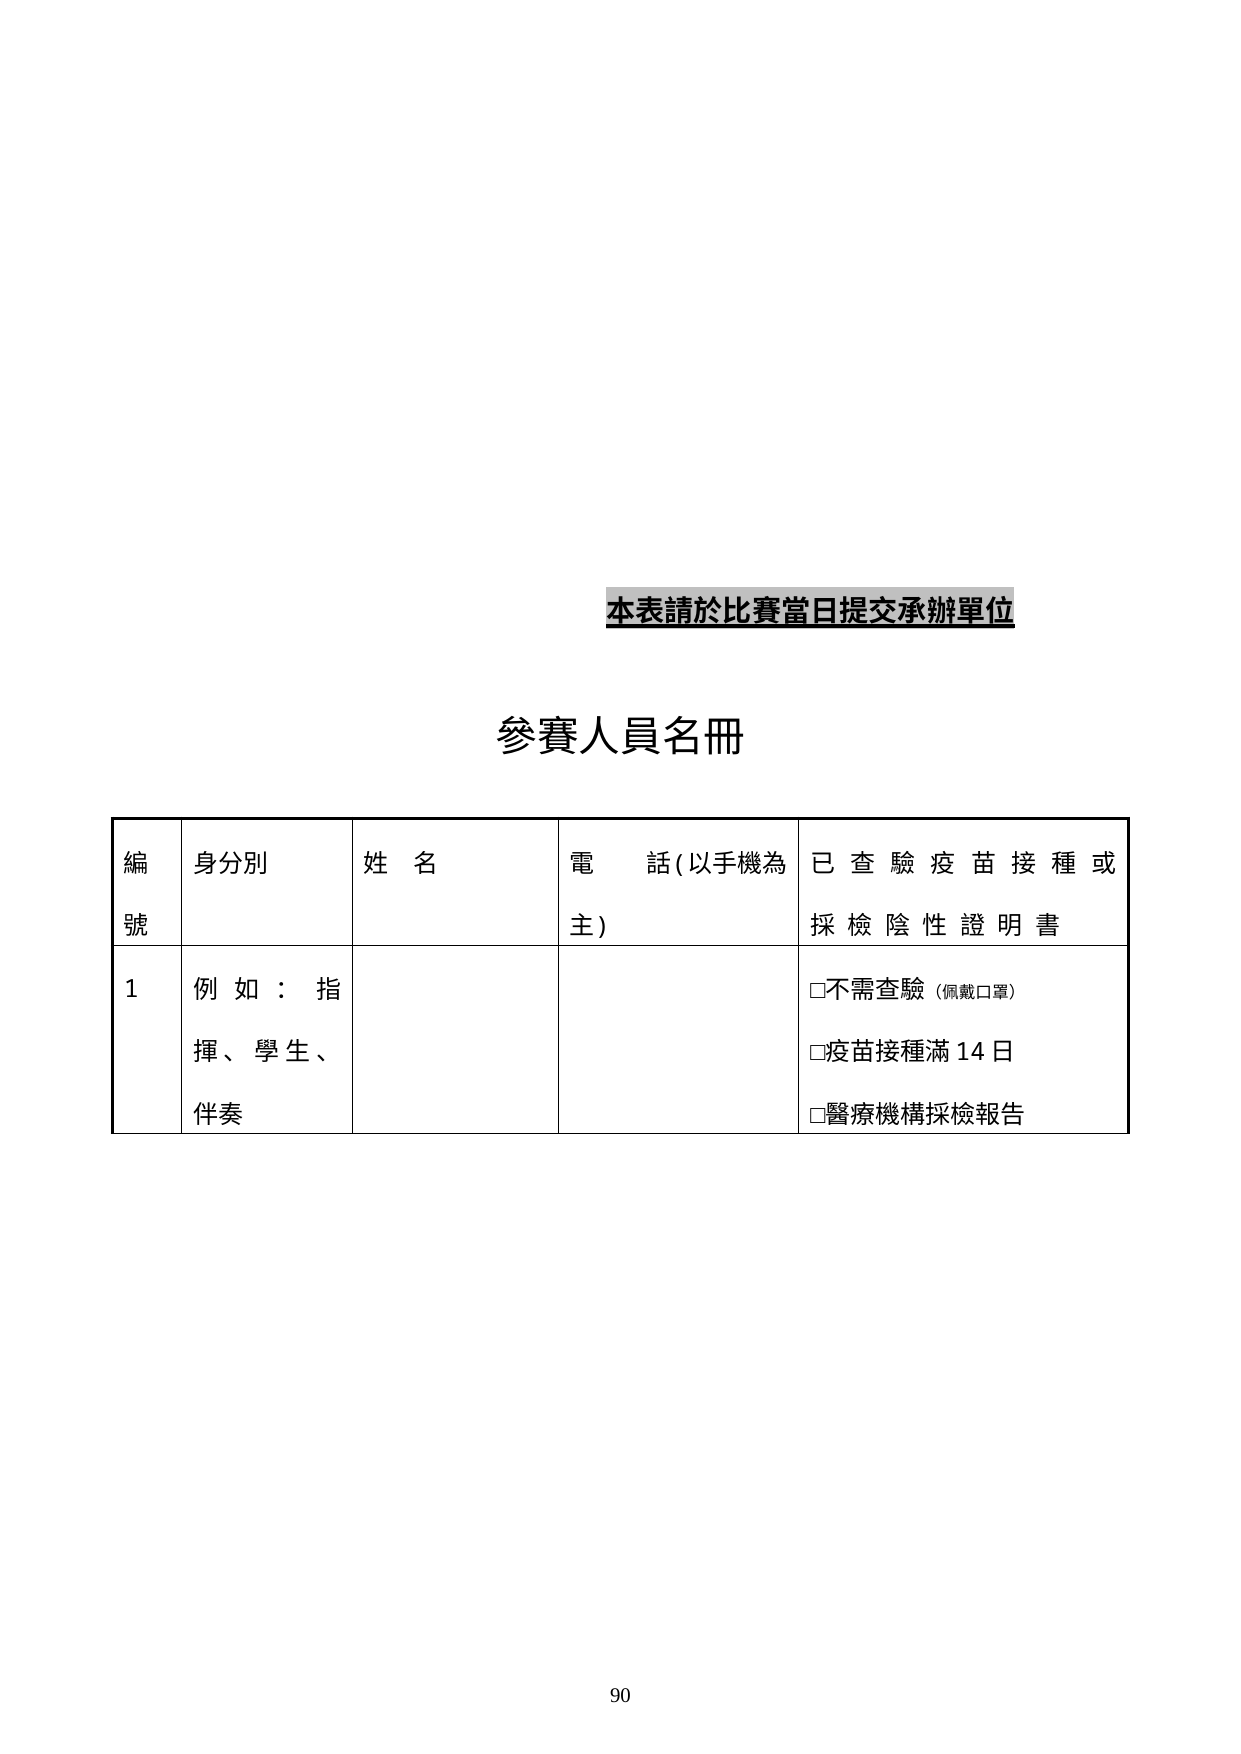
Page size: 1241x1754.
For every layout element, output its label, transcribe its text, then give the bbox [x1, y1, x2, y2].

table_header 姓 名 [353, 820, 558, 945]
table_header 身分別 [182, 820, 352, 945]
table_cell [559, 946, 798, 1133]
table_cell □不需查驗（佩戴口罩） □疫苗接種滿14日 □醫療機構採檢報告 [799, 946, 1127, 1133]
table_cell [353, 946, 558, 1133]
table_header 已 查 驗 疫 苗 接 種 或 採 檢 陰 性 證 明 書 [799, 820, 1127, 945]
text 本表請於比賽當日提交承辦單位 [112, 567, 1128, 629]
table_header 編號 [114, 820, 181, 945]
table_header 電 話(以手機為主) [559, 820, 798, 945]
text 參賽人員名冊 [112, 692, 1128, 754]
table_cell 例如：指揮、學生、伴奏 [182, 946, 352, 1133]
table_cell 1 [114, 946, 181, 1133]
